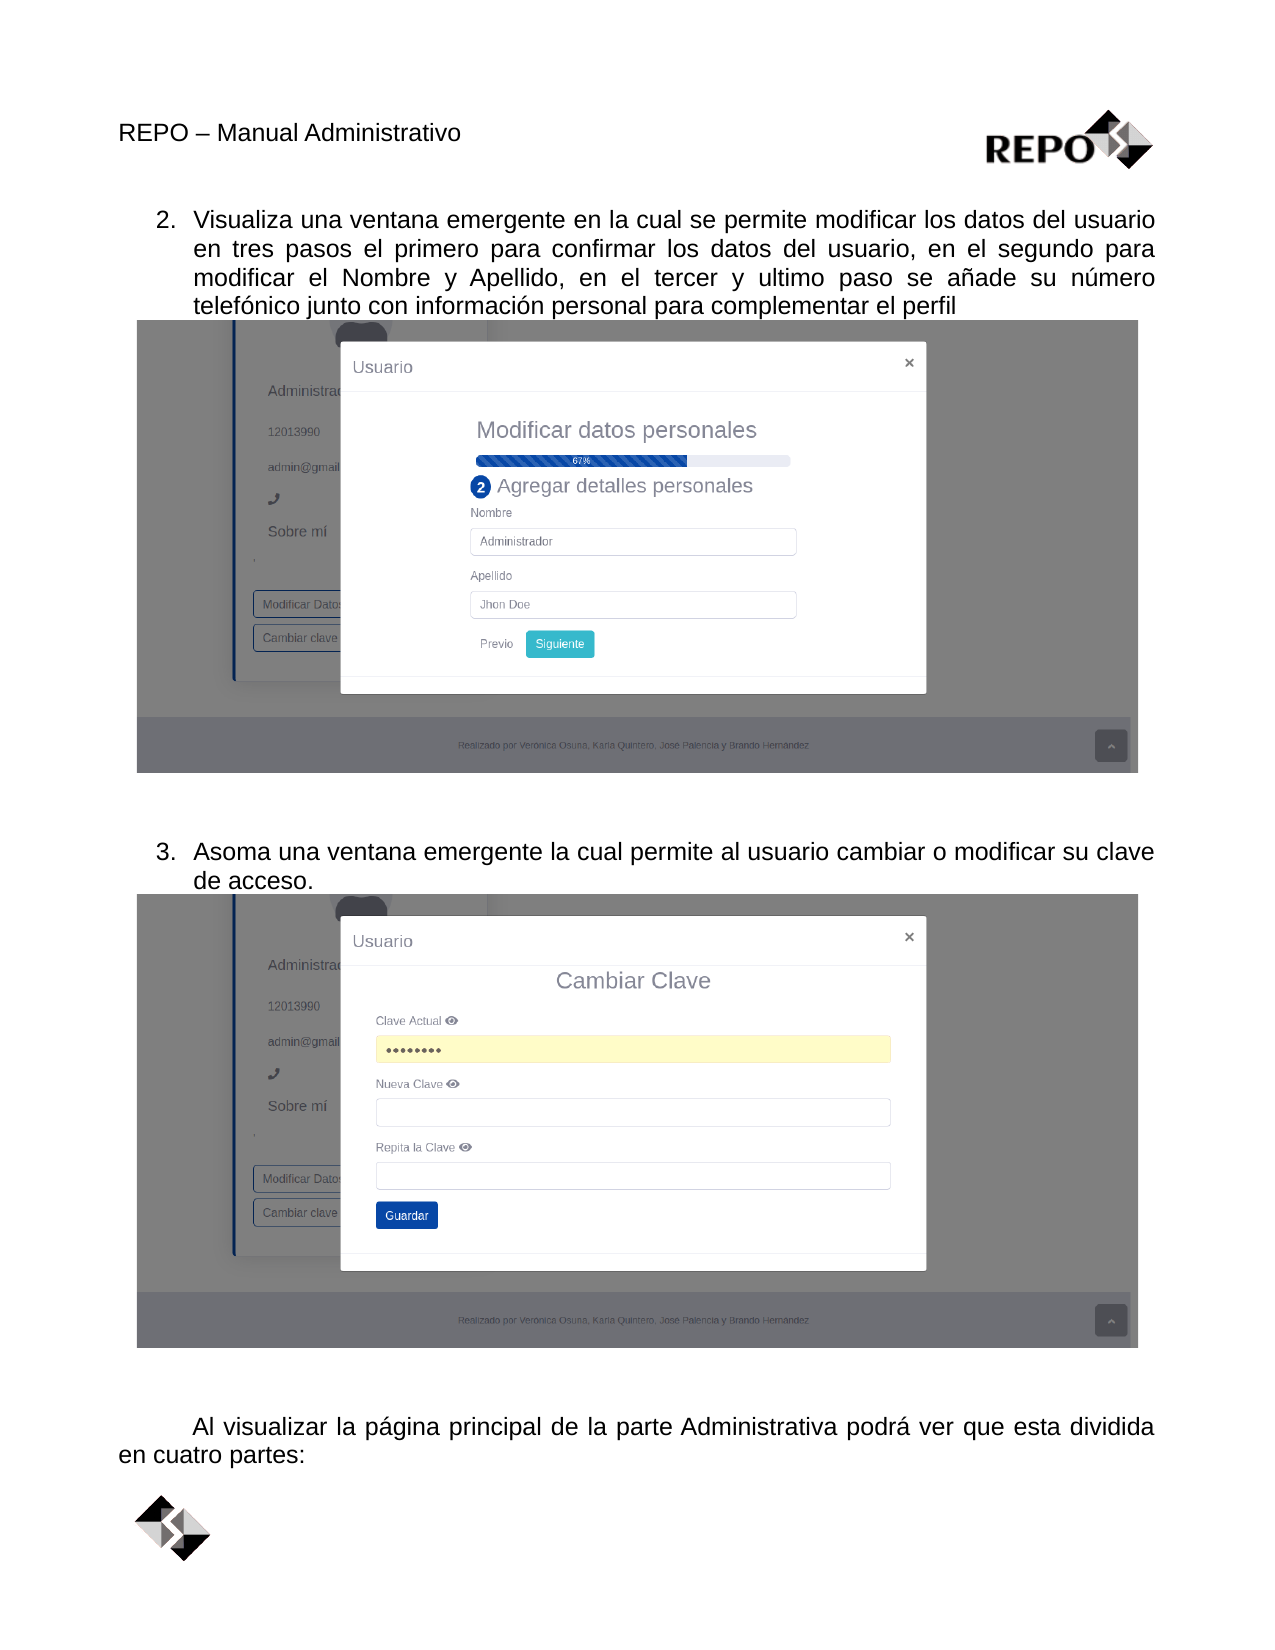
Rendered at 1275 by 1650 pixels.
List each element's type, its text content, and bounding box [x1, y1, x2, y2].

picture [132, 1491, 215, 1571]
picture [976, 101, 1157, 178]
text Al visualizar la página principal de la parte Administrativa podrá ver que esta dividida en cuatro partes: [118, 1412, 1157, 1469]
picture [136, 320, 1139, 773]
list Asoma una ventana emergente la cual permite al usuario cambiar o modificar su clave de acceso. [156, 837, 1157, 895]
list Visualiza una ventana emergente en la cual se permite modificar los datos del usuario en tres pasos el primero para confirmar los datos del usuario, en el segundo para modificar el Nombre y Apellido, en el tercer y ultimo paso se añade su número telefónico junto con información personal para complementar el perfil [156, 205, 1157, 320]
picture [136, 894, 1139, 1348]
